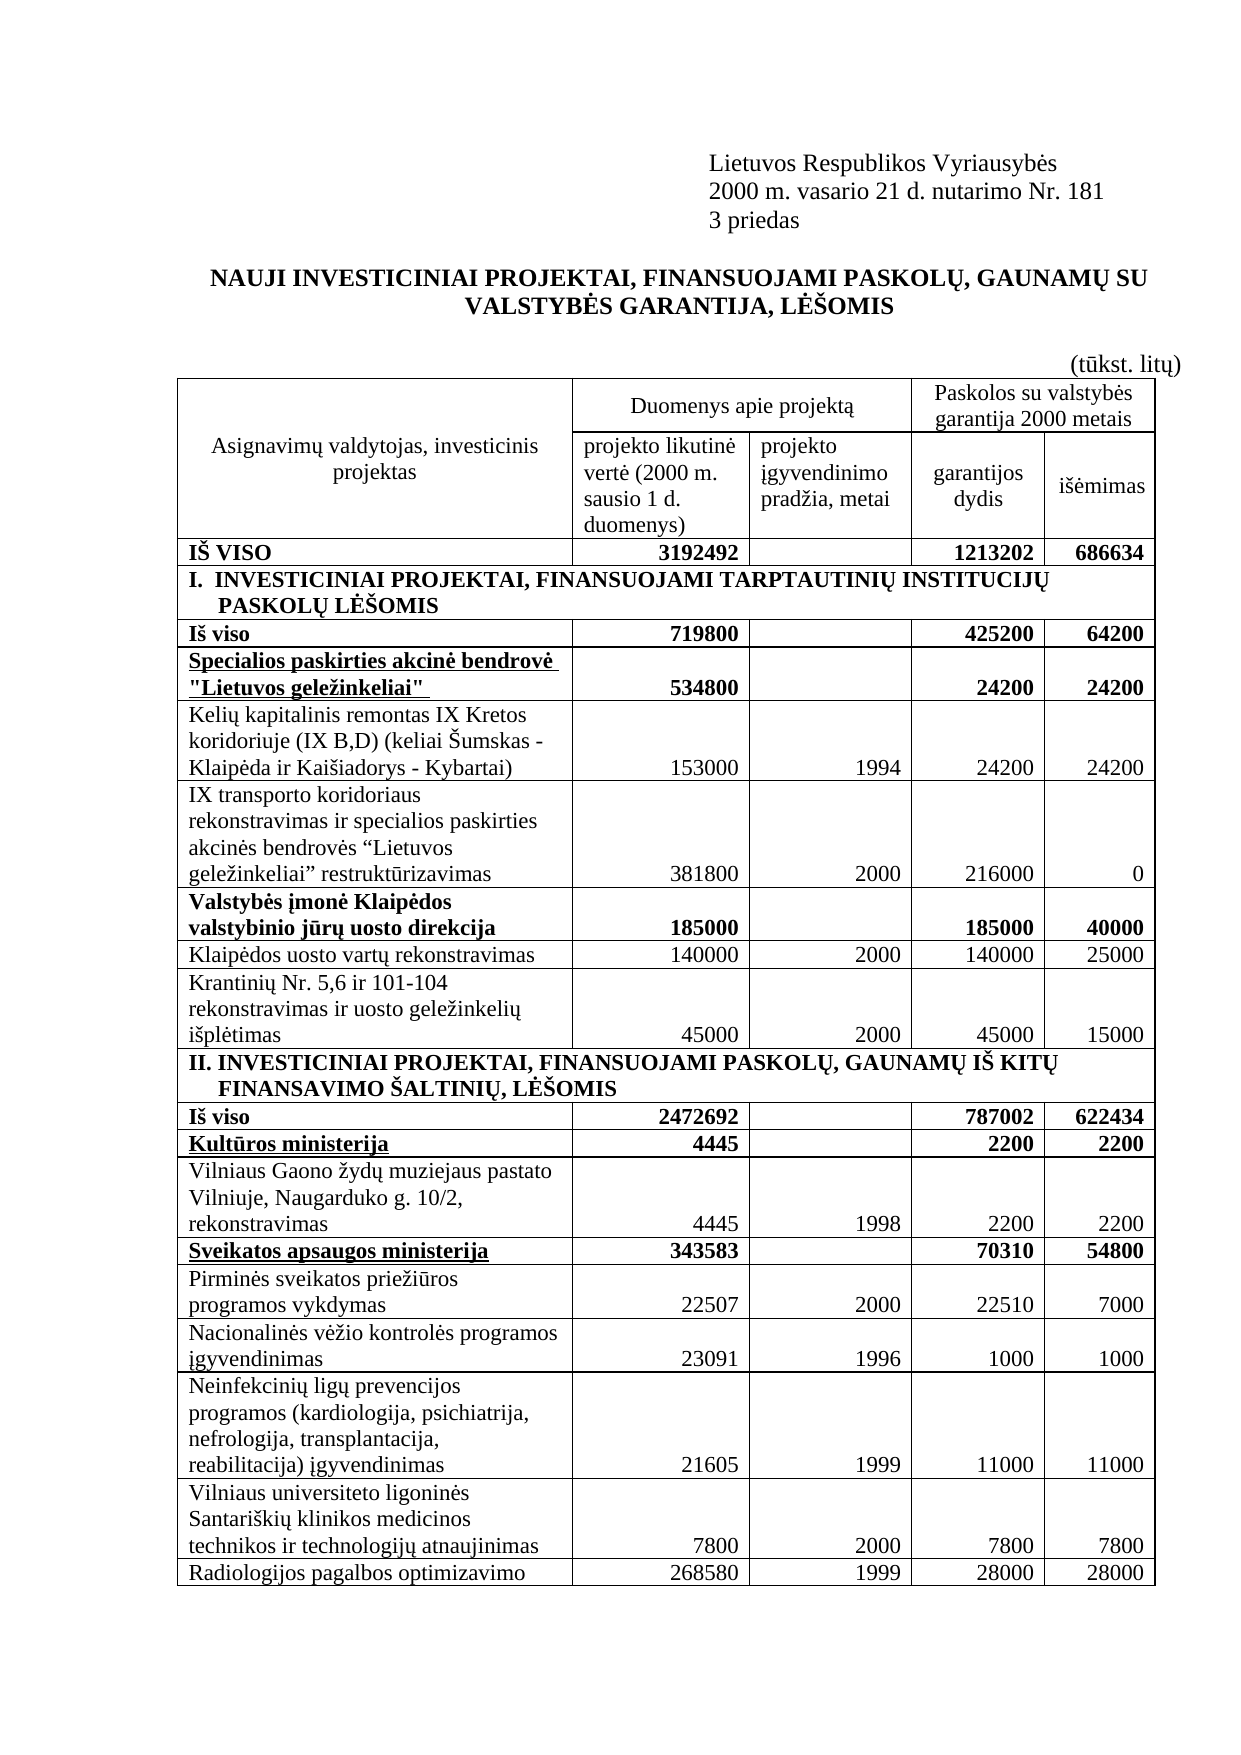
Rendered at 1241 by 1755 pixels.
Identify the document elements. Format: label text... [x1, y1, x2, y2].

table_cell 1994 [750, 701, 911, 780]
table_cell 24200 [912, 648, 1044, 700]
table_cell 24200 [1045, 648, 1154, 700]
table_cell 11000 [1045, 1373, 1154, 1478]
table_cell 22507 [573, 1265, 749, 1318]
text (tūkst. litų) [177, 349, 1181, 378]
text 2000 m. vasario 21 d. nutarimo Nr. 181 [177, 176, 1181, 205]
table_cell 23091 [573, 1319, 749, 1371]
table_cell 2200 [912, 1130, 1044, 1156]
table_cell 719800 [573, 620, 749, 646]
table_cell 4445 [573, 1130, 749, 1156]
table_cell 54800 [1045, 1238, 1154, 1264]
table_cell 24200 [912, 701, 1044, 780]
text NAUJI INVESTICINIAI PROJEKTAI, FINANSUOJAMI PASKOLŲ, GAUNAMŲ SU VALSTYBĖS GARANTIJA, LĖŠOMIS [177, 263, 1181, 320]
table_cell 2200 [1045, 1158, 1154, 1237]
table_cell IX transporto koridoriaus rekonstravimas ir specialios paskirties akcinės bendrovės “Lietuvos geležinkeliai” restruktūrizavimas [178, 781, 572, 887]
table_cell 4445 [573, 1158, 749, 1237]
table_header Paskolos su valstybės garantija 2000 metais [912, 379, 1154, 431]
table_cell Radiologijos pagalbos optimizavimo [178, 1559, 572, 1585]
table_cell 1000 [912, 1319, 1044, 1371]
table_cell 1998 [750, 1158, 911, 1237]
table_cell Pirminės sveikatos priežiūros programos vykdymas [178, 1265, 572, 1318]
table_cell Valstybės įmonė Klaipėdos valstybinio jūrų uosto direkcija [178, 888, 572, 940]
table_cell [750, 1130, 911, 1156]
table_cell 787002 [912, 1103, 1044, 1129]
table_cell 2000 [750, 941, 911, 968]
table_cell 15000 [1045, 969, 1154, 1048]
table_cell Klaipėdos uosto vartų rekonstravimas [178, 941, 572, 968]
table_cell Iš viso [178, 620, 572, 646]
table_cell [750, 648, 911, 700]
table_cell 140000 [912, 941, 1044, 968]
table_cell II. Investiciniai projektai, finansuojami paskolų, gaunamų iš kitų finansavimo šaltinių, lėšomis [178, 1049, 1154, 1102]
table_cell 24200 [1045, 701, 1154, 780]
table_cell 343583 [573, 1238, 749, 1264]
table_cell 7000 [1045, 1265, 1154, 1318]
table_cell 7800 [1045, 1479, 1154, 1558]
table_cell 7800 [573, 1479, 749, 1558]
table_cell išėmimas [1045, 433, 1154, 538]
table_cell garantijos dydis [912, 433, 1044, 538]
table_cell 11000 [912, 1373, 1044, 1478]
table_cell [750, 888, 911, 940]
table_cell [750, 620, 911, 646]
table_header Asignavimų valdytojas, investicinis projektas [178, 379, 572, 538]
table_cell 216000 [912, 781, 1044, 887]
table_cell 185000 [912, 888, 1044, 940]
table_cell IŠ VISO [178, 539, 572, 565]
table_cell 45000 [573, 969, 749, 1048]
text Lietuvos Respublikos Vyriausybės [177, 148, 1181, 176]
table_cell Nacionalinės vėžio kontrolės programos įgyvendinimas [178, 1319, 572, 1371]
table_cell 2000 [750, 1479, 911, 1558]
table_cell 2000 [750, 781, 911, 887]
table_header Duomenys apie projektą [573, 379, 911, 431]
table_cell 7800 [912, 1479, 1044, 1558]
table_cell Krantinių Nr. 5,6 ir 101-104 rekonstravimas ir uosto geležinkelių išplėtimas [178, 969, 572, 1048]
table_cell 686634 [1045, 539, 1154, 565]
table_cell 2000 [750, 1265, 911, 1318]
table_cell 425200 [912, 620, 1044, 646]
table_cell [750, 1103, 911, 1129]
table_cell Vilniaus Gaono žydų muziejaus pastato Vilniuje, Naugarduko g. 10/2, rekonstravimas [178, 1158, 572, 1237]
table_cell 28000 [1045, 1559, 1154, 1585]
table_cell [750, 539, 911, 565]
table_cell Kelių kapitalinis remontas IX Kretos koridoriuje (IX B,D) (keliai Šumskas - Klaipėda ir Kaišiadorys - Kybartai) [178, 701, 572, 780]
table_cell 185000 [573, 888, 749, 940]
table_cell Iš viso [178, 1103, 572, 1129]
table_cell 2000 [750, 969, 911, 1048]
table_cell Sveikatos apsaugos ministerija [178, 1238, 572, 1264]
table_cell 153000 [573, 701, 749, 780]
table_cell 268580 [573, 1559, 749, 1585]
table_cell 381800 [573, 781, 749, 887]
table_cell 2200 [1045, 1130, 1154, 1156]
table_cell Kultūros ministerija [178, 1130, 572, 1156]
table_cell 1999 [750, 1373, 911, 1478]
text 3 priedas [177, 205, 1181, 234]
table_cell Neinfekcinių ligų prevencijos programos (kardiologija, psichiatrija, nefrologija, transplantacija, reabilitacija) įgyvendinimas [178, 1373, 572, 1478]
table_cell 70310 [912, 1238, 1044, 1264]
table_cell 1996 [750, 1319, 911, 1371]
table_cell 40000 [1045, 888, 1154, 940]
table_cell 1213202 [912, 539, 1044, 565]
table_cell 21605 [573, 1373, 749, 1478]
table_cell Specialios paskirties akcinė bendrovė "Lietuvos geležinkeliai" [178, 648, 572, 700]
table_cell projekto likutinė vertė (2000 m. sausio 1 d. duomenys) [573, 433, 749, 538]
table_cell 25000 [1045, 941, 1154, 968]
table_cell 1000 [1045, 1319, 1154, 1371]
table_cell [750, 1238, 911, 1264]
table_cell 45000 [912, 969, 1044, 1048]
table_cell 28000 [912, 1559, 1044, 1585]
table_cell projekto įgyvendinimo pradžia, metai [750, 433, 911, 538]
table_cell 1999 [750, 1559, 911, 1585]
table_cell 22510 [912, 1265, 1044, 1318]
table_cell Vilniaus universiteto ligoninės Santariškių klinikos medicinos technikos ir technologijų atnaujinimas [178, 1479, 572, 1558]
table_cell 64200 [1045, 620, 1154, 646]
table_cell 0 [1045, 781, 1154, 887]
table_cell 2472692 [573, 1103, 749, 1129]
table_cell 3192492 [573, 539, 749, 565]
table_cell 622434 [1045, 1103, 1154, 1129]
table_cell 534800 [573, 648, 749, 700]
table_cell 140000 [573, 941, 749, 968]
table_cell 2200 [912, 1158, 1044, 1237]
table_cell I. Investiciniai projektai, finansuojami tarptautinių institucijų paskolų lėšomis [178, 566, 1154, 619]
